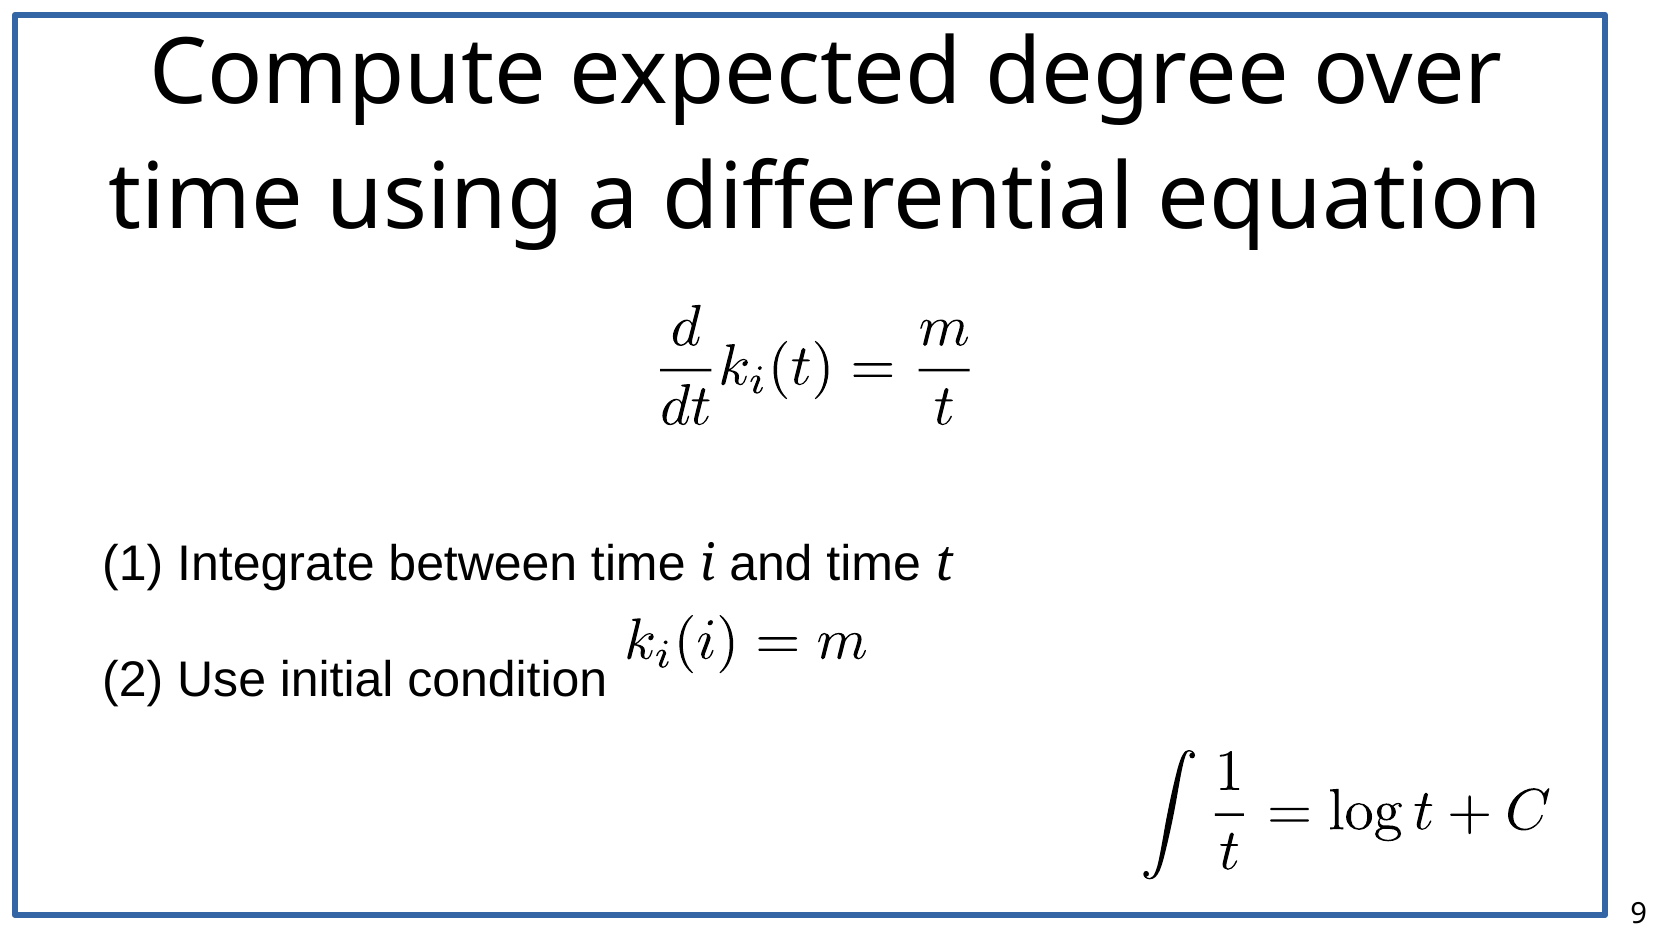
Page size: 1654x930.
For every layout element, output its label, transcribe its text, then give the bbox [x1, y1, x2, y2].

text_box (1) Integrate between time i and time t (2) Use initial condition [87, 519, 1501, 702]
text_box [1140, 750, 1551, 880]
text_box [660, 304, 970, 426]
title Compute expected degree over time using a differential equation [82, 19, 1571, 243]
text_box [624, 615, 868, 674]
